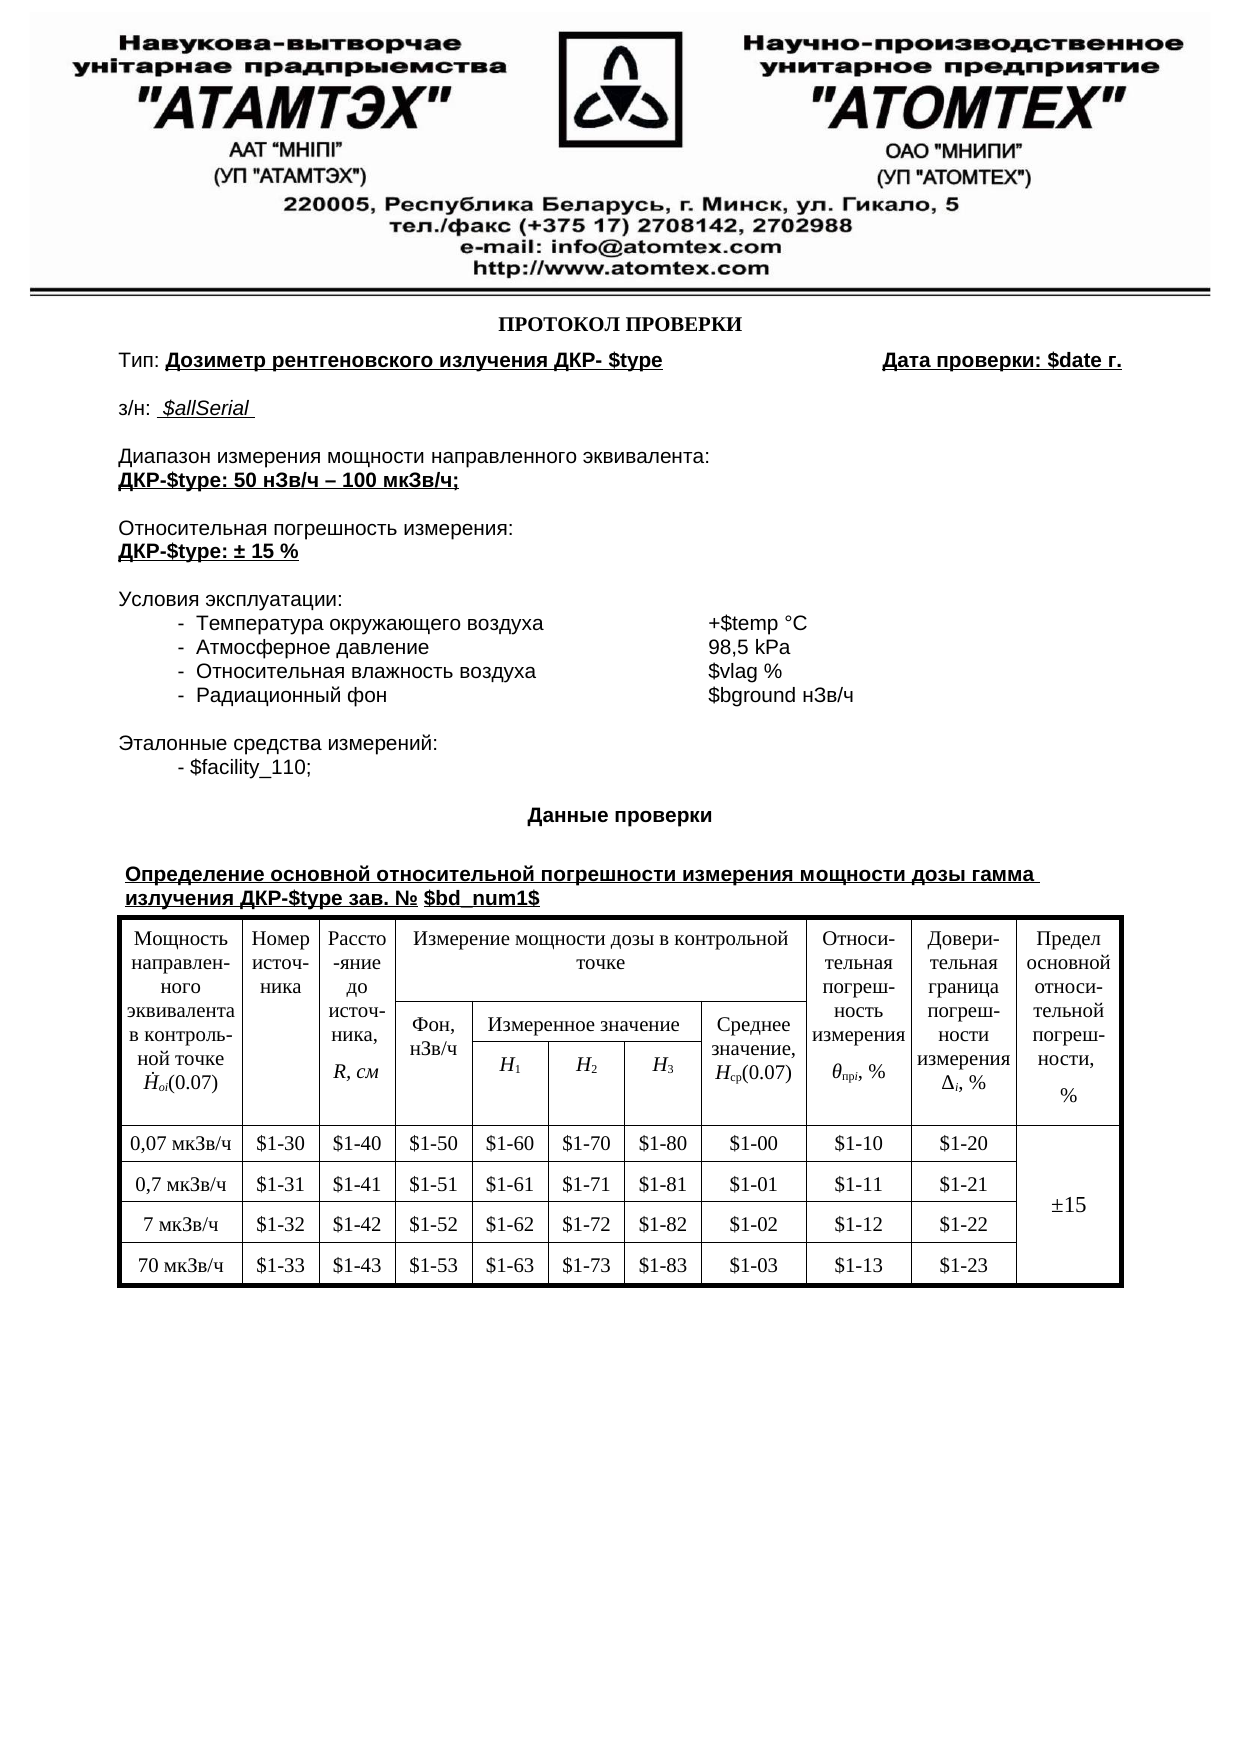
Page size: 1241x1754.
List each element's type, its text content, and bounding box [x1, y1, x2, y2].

table_cell $1-73 [549, 1243, 624, 1283]
table_cell $1-30 [243, 1126, 319, 1161]
table_cell $1-82 [625, 1202, 701, 1242]
table_cell $1-60 [473, 1126, 548, 1161]
table_cell $1-02 [702, 1202, 806, 1242]
table_cell $1-52 [396, 1202, 472, 1242]
table_cell $1-40 [320, 1126, 395, 1161]
table_cell $1-21 [912, 1162, 1016, 1201]
table_cell Относи-тельная погреш-ность измерения θпрi, % [807, 920, 911, 1125]
table_cell $1-81 [625, 1162, 701, 1201]
table_cell $1-51 [396, 1162, 472, 1201]
table_cell Измеренное значение [473, 1002, 701, 1041]
table_cell $1-53 [396, 1243, 472, 1283]
table_cell Измерение мощности дозы в контрольной точке [396, 920, 806, 1001]
table_cell $1-42 [320, 1202, 395, 1242]
table_cell $1-63 [473, 1243, 548, 1283]
text - Радиационный фон $bground нЗв/ч [177, 683, 1122, 707]
table_cell $1-32 [243, 1202, 319, 1242]
table_cell H3 [625, 1042, 701, 1125]
table_cell $1-62 [473, 1202, 548, 1242]
table_cell $1-03 [702, 1243, 806, 1283]
table_cell 7 мкЗв/ч [122, 1202, 242, 1242]
table_cell Предел основной относи-тельной погреш-ности, % [1017, 920, 1119, 1125]
table_cell 70 мкЗв/ч [122, 1243, 242, 1283]
text Эталонные средства измерений: [118, 731, 1122, 755]
table_cell $1-31 [243, 1162, 319, 1201]
table_cell H2 [549, 1042, 624, 1125]
table_cell ±15 [1017, 1126, 1119, 1283]
table_cell $1-33 [243, 1243, 319, 1283]
table_cell Мощность направлен-ного эквивалента в контроль-ной точке Ḣoi(0.07) [122, 920, 242, 1125]
table_cell $1-50 [396, 1126, 472, 1161]
table_cell Номер источ-ника [243, 920, 319, 1125]
text - Атмосферное давление 98,5 kPa [177, 635, 1122, 659]
table_cell $1-00 [702, 1126, 806, 1161]
table_cell $1-22 [912, 1202, 1016, 1242]
table_cell $1-80 [625, 1126, 701, 1161]
text ДКР-$type: 50 нЗв/ч – 100 мкЗв/ч; [118, 467, 1122, 491]
text з/н: $allSerial [118, 396, 1122, 419]
text Условия эксплуатации: [118, 587, 1122, 611]
table_cell Довери-тельная граница погреш-ности измерения Δi, % [912, 920, 1016, 1125]
table_cell $1-10 [807, 1126, 911, 1161]
table_cell $1-12 [807, 1202, 911, 1242]
text Данные проверки [118, 803, 1122, 827]
table_cell $1-20 [912, 1126, 1016, 1161]
table_cell $1-83 [625, 1243, 701, 1283]
text - $facility_110; [118, 755, 1122, 779]
picture [29, 12, 1211, 298]
table_cell $1-23 [912, 1243, 1016, 1283]
table_cell 0,07 мкЗв/ч [122, 1126, 242, 1161]
table_cell $1-71 [549, 1162, 624, 1201]
table_cell $1-41 [320, 1162, 395, 1201]
table_cell $1-61 [473, 1162, 548, 1201]
table_cell H1 [473, 1042, 548, 1125]
table_cell $1-70 [549, 1126, 624, 1161]
table_cell Рассто-яние до источ-ника, R, см [320, 920, 395, 1125]
table_cell 0,7 мкЗв/ч [122, 1162, 242, 1201]
table_cell Среднее значение, Hср(0.07) [702, 1002, 806, 1125]
table_header Определение основной относительной погрешности измерения мощности дозы гамма излучения ДКР-$type зав. № $bd_num1$ [119, 856, 1121, 915]
text - Температура окружающего воздуха +$temp °C [177, 611, 1122, 635]
table_cell $1-11 [807, 1162, 911, 1201]
table_cell $1-72 [549, 1202, 624, 1242]
table_cell $1-01 [702, 1162, 806, 1201]
text ДКР-$type: ± 15 % [118, 539, 1122, 563]
text Тип: Дозиметр рентгеновского излучения ДКР- $type Дата проверки: $date г. [118, 348, 1122, 372]
table_cell $1-43 [320, 1243, 395, 1283]
text ПРОТОКОЛ ПРОВЕРКИ [118, 312, 1122, 336]
table_cell $1-13 [807, 1243, 911, 1283]
text Относительная погрешность измерения: [118, 515, 1122, 539]
text Диапазон измерения мощности направленного эквивалента: [118, 443, 1122, 467]
text - Относительная влажность воздуха $vlag % [177, 659, 1122, 683]
table_cell Фон, нЗв/ч [396, 1002, 472, 1125]
